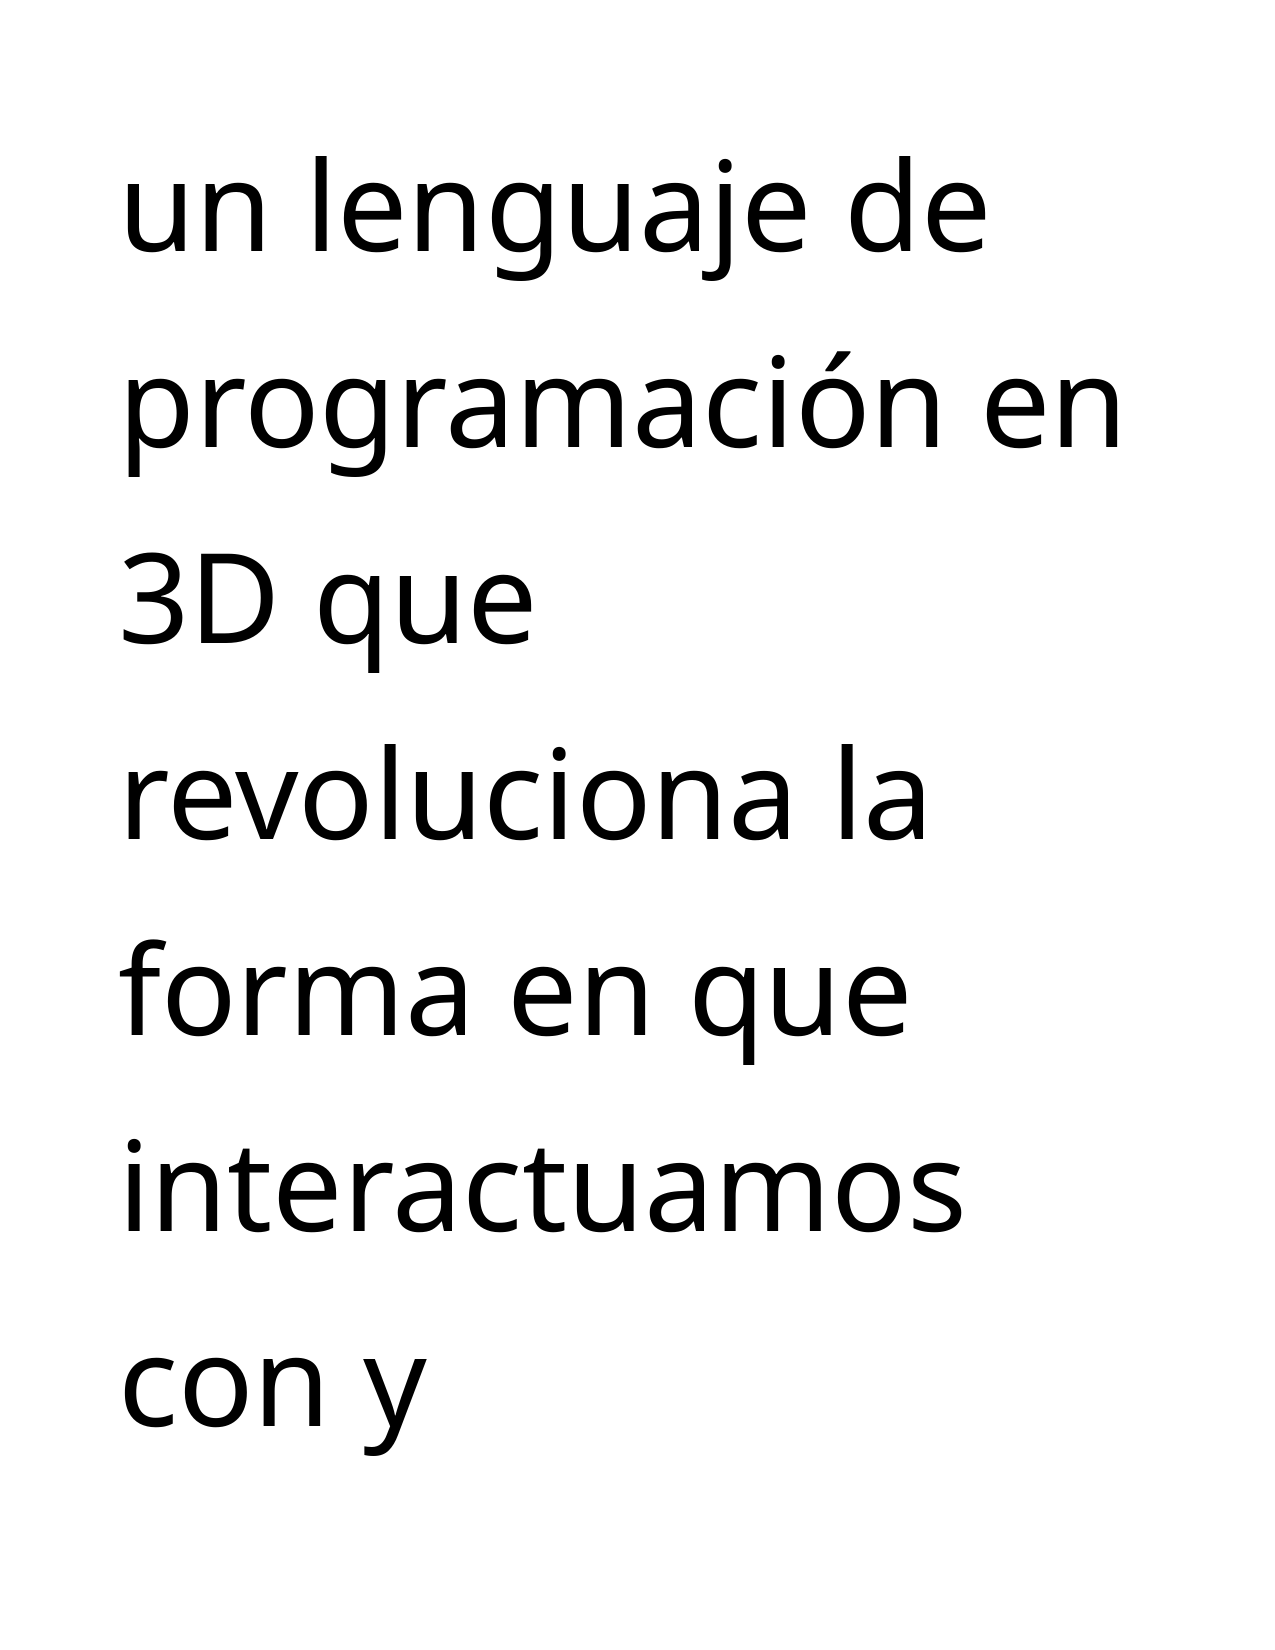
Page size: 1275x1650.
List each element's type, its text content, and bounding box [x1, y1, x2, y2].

text un lenguaje de programación en 3D que revoluciona la forma en que interactuamos con y [118, 118, 1157, 1463]
